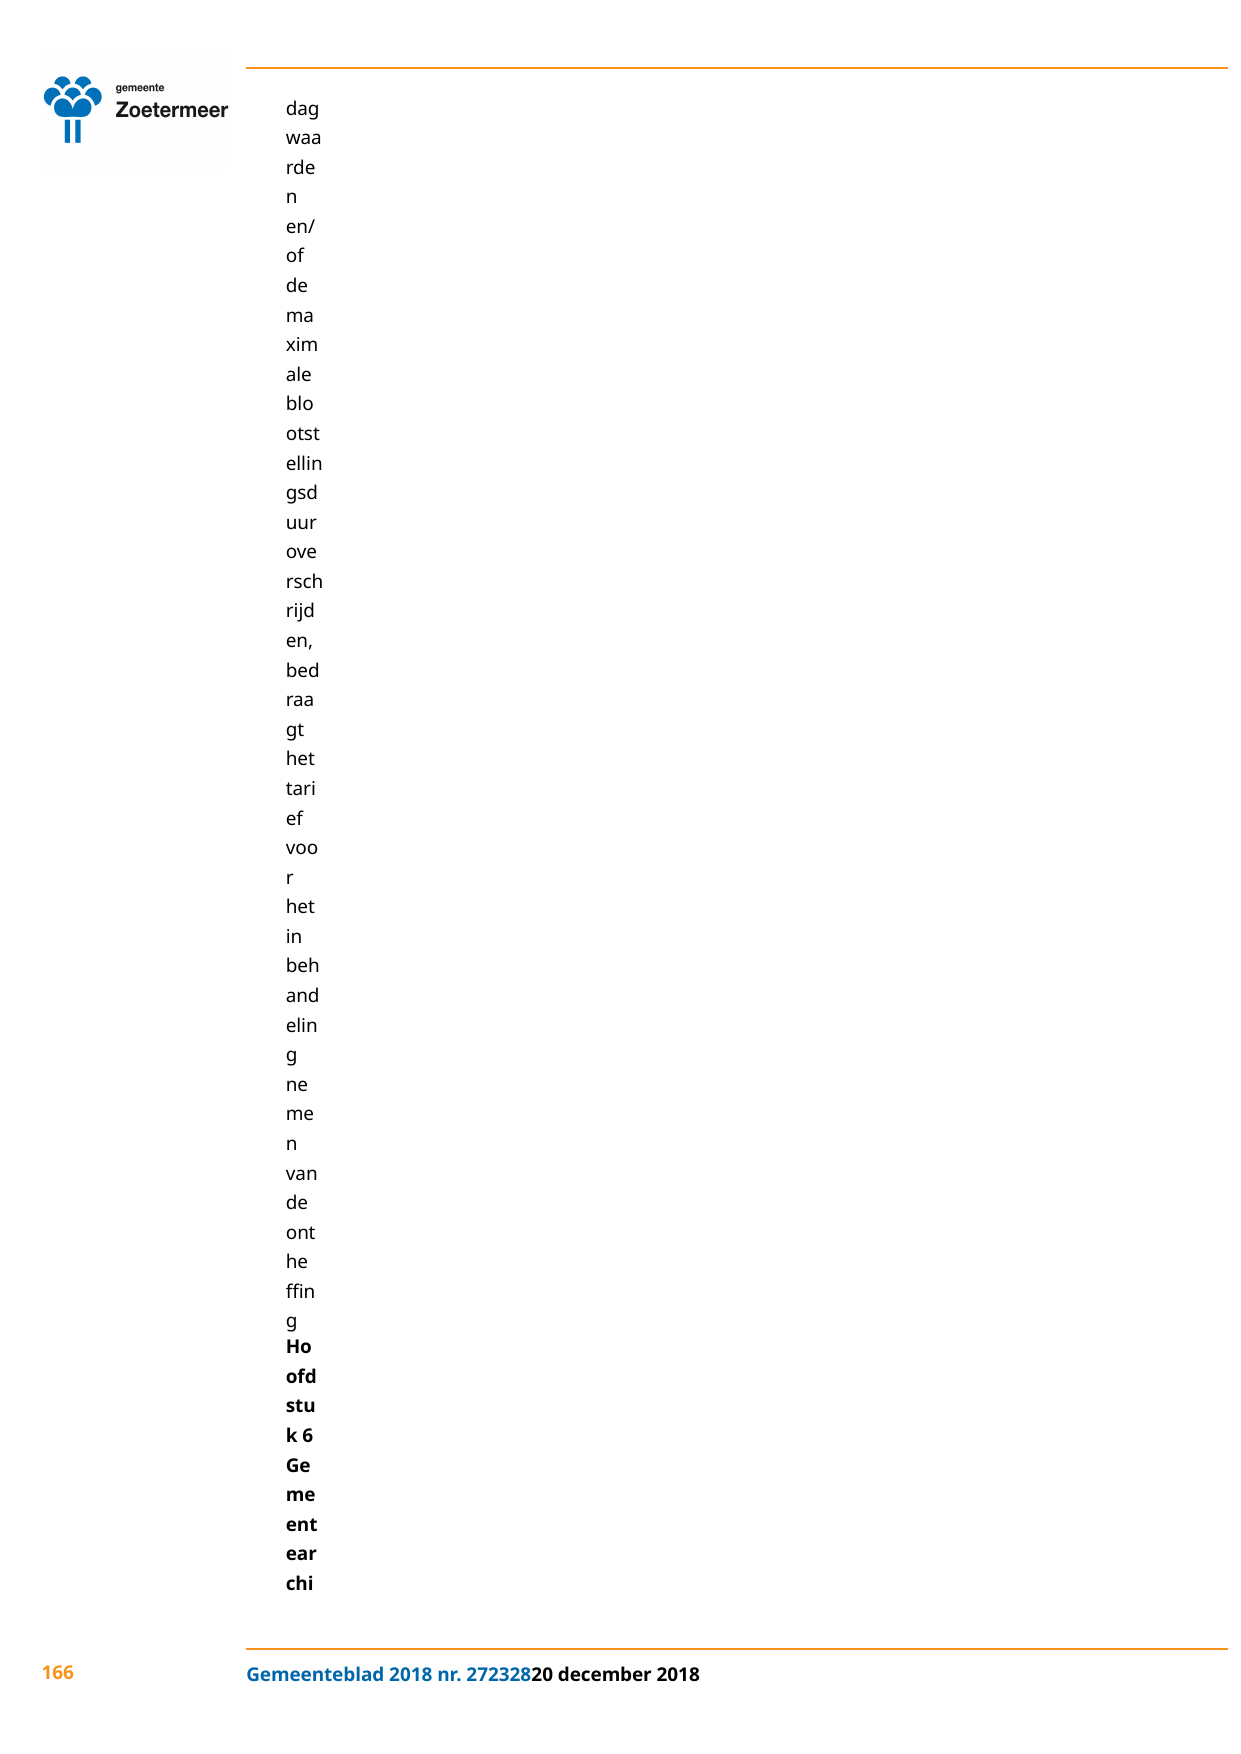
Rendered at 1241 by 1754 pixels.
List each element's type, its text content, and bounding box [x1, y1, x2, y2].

table_cell Hoofdstuk 6 Gemeentearchi [286, 1334, 323, 1596]
table_cell [361, 95, 398, 1333]
table_cell [361, 1334, 398, 1596]
table_cell dagwaarden en/of de maximale blootstellingsduur overschrijden, bedraagt het tarief voor het in behandeling nemen van de ontheffing [286, 95, 323, 1333]
picture [41, 47, 231, 172]
table_cell [248, 95, 286, 1333]
table_cell [248, 1334, 286, 1596]
table_cell [323, 1334, 361, 1596]
table_cell [323, 95, 361, 1333]
